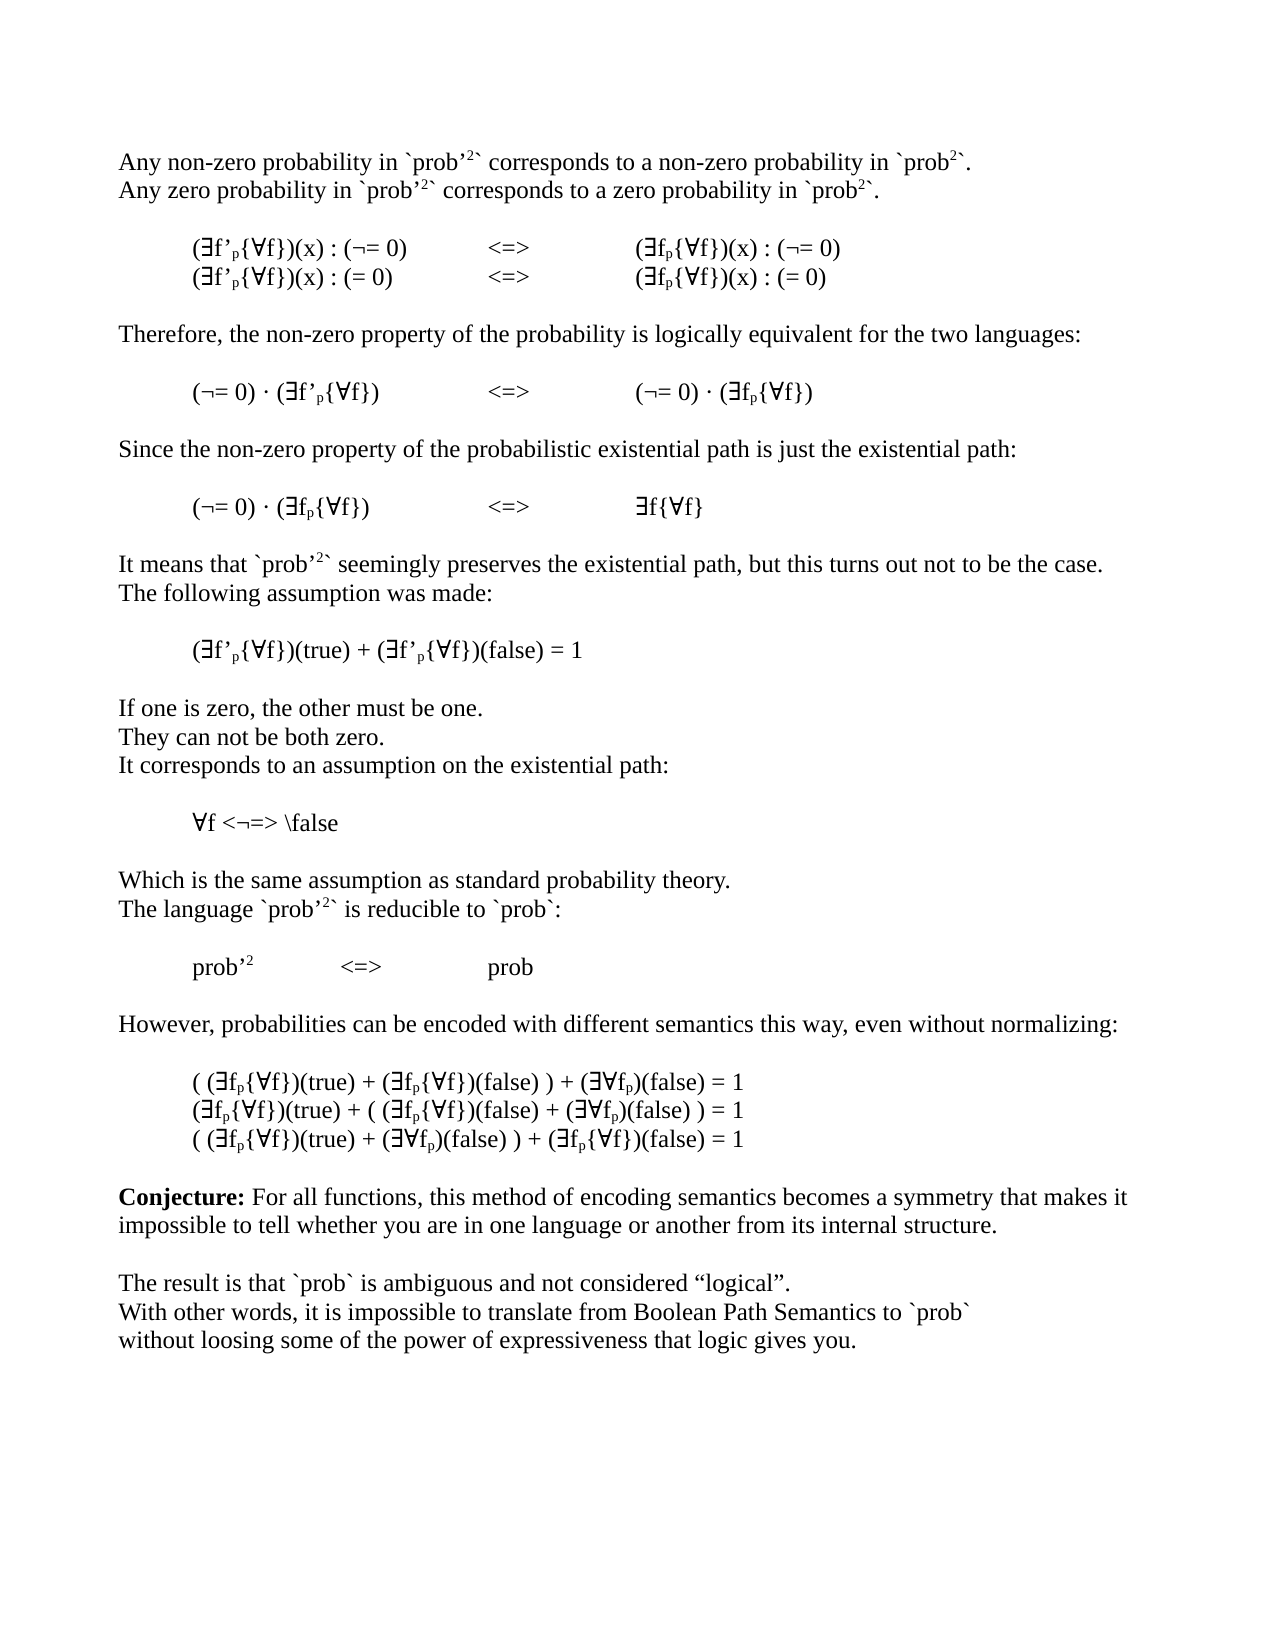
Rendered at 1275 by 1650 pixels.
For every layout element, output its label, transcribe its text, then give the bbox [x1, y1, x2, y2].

text (¬= 0) · (∃fp{∀f}) <=> ∃f{∀f} [118, 492, 1157, 521]
text ( (∃fp{∀f})(true) + (∃fp{∀f})(false) ) + (∃∀fp)(false) = 1 [118, 1067, 1157, 1096]
text It means that `prob’2` seemingly preserves the existential path, but this turns out not to be the case. [118, 549, 1157, 578]
text ( (∃fp{∀f})(true) + (∃∀fp)(false) ) + (∃fp{∀f})(false) = 1 [118, 1124, 1157, 1153]
text ∀f <¬=> \false [118, 808, 1157, 837]
text Conjecture: For all functions, this method of encoding semantics becomes a symmetry that makes it impossible to tell whether you are in one language or another from its internal structure. [118, 1182, 1157, 1239]
text Any non-zero probability in `prob’2` corresponds to a non-zero probability in `prob2`. [118, 147, 1157, 176]
text However, probabilities can be encoded with different semantics this way, even without normalizing: [118, 1009, 1157, 1038]
text The following assumption was made: [118, 578, 1157, 607]
text They can not be both zero. [118, 722, 1157, 751]
text With other words, it is impossible to translate from Boolean Path Semantics to `prob` without loosing some of the power of expressiveness that logic gives you. [118, 1297, 1157, 1354]
text If one is zero, the other must be one. [118, 693, 1157, 722]
text Since the non-zero property of the probabilistic existential path is just the existential path: [118, 434, 1157, 463]
text (∃fp{∀f})(true) + ( (∃fp{∀f})(false) + (∃∀fp)(false) ) = 1 [118, 1096, 1157, 1124]
text Therefore, the non-zero property of the probability is logically equivalent for the two languages: [118, 319, 1157, 348]
text It corresponds to an assumption on the existential path: [118, 751, 1157, 779]
text The result is that `prob` is ambiguous and not considered “logical”. [118, 1268, 1157, 1297]
text (∃f’p{∀f})(true) + (∃f’p{∀f})(false) = 1 [118, 636, 1157, 664]
text Which is the same assumption as standard probability theory. [118, 866, 1157, 894]
text prob’2 <=> prob [118, 952, 1157, 981]
text (¬= 0) · (∃f’p{∀f}) <=> (¬= 0) · (∃fp{∀f}) [118, 377, 1157, 406]
text Any zero probability in `prob’2` corresponds to a zero probability in `prob2`. [118, 176, 1157, 204]
text The language `prob’2` is reducible to `prob`: [118, 894, 1157, 923]
text (∃f’p{∀f})(x) : (¬= 0) <=> (∃fp{∀f})(x) : (¬= 0) [118, 233, 1157, 262]
text (∃f’p{∀f})(x) : (= 0) <=> (∃fp{∀f})(x) : (= 0) [118, 262, 1157, 291]
